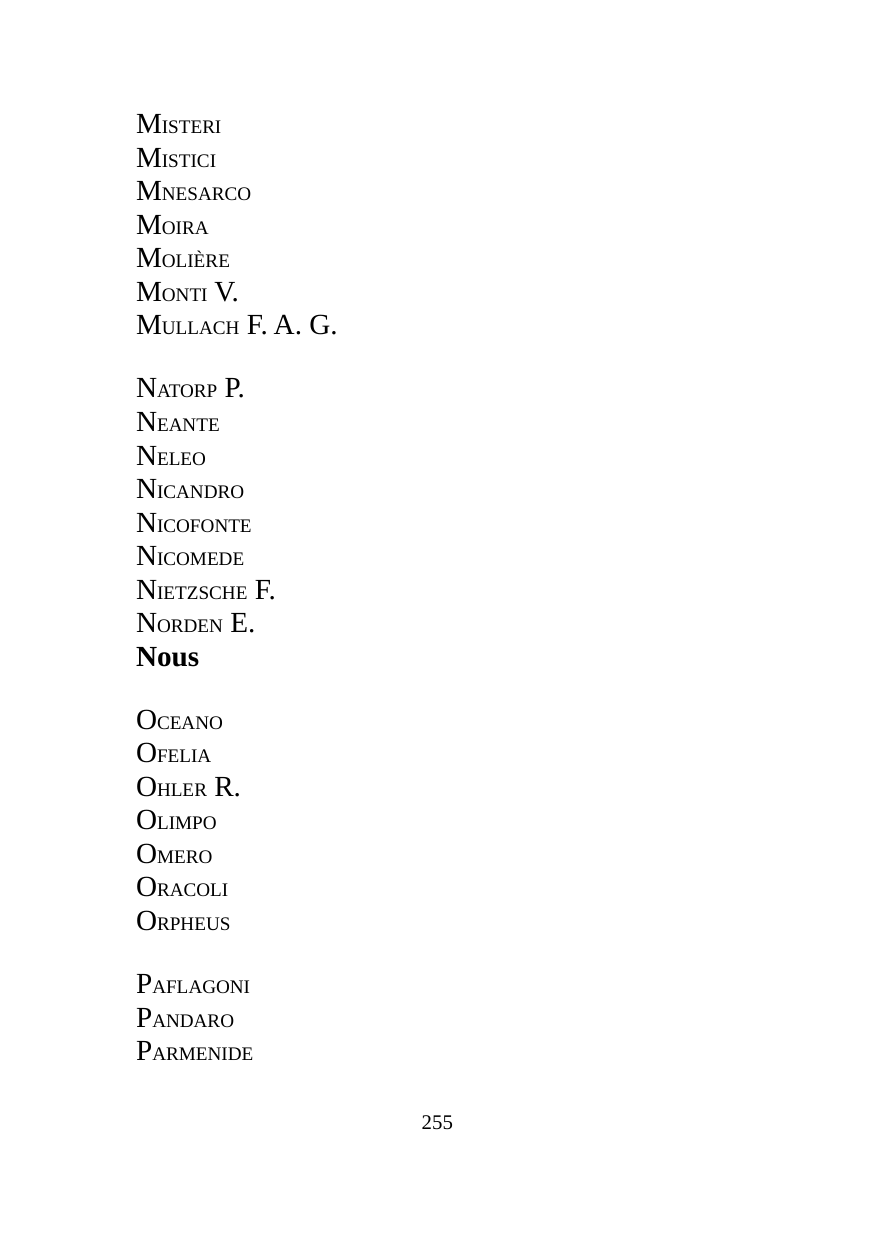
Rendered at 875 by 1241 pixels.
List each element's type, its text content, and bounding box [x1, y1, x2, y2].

text Monti V. [106, 274, 768, 307]
text Misteri [106, 106, 768, 140]
text Norden E. [106, 605, 768, 639]
text Mullach F. A. G. [106, 307, 768, 341]
text Nicofonte [106, 505, 768, 538]
text Paflagoni [106, 966, 768, 1000]
text Oracoli [106, 869, 768, 903]
text Omero [106, 836, 768, 869]
text Olimpo [106, 802, 768, 836]
text Oceano [106, 702, 768, 735]
text Nous [106, 639, 768, 672]
text Moira [106, 207, 768, 240]
text Ofelia [106, 735, 768, 769]
text Molière [106, 240, 768, 274]
text Mnesarco [106, 173, 768, 207]
text Nietzsche F. [106, 572, 768, 605]
text Orpheus [106, 903, 768, 937]
text Ohler R. [106, 769, 768, 802]
text Mistici [106, 140, 768, 173]
text Pandaro [106, 1000, 768, 1033]
text Nicomede [106, 538, 768, 572]
text Neleo [106, 438, 768, 471]
text Neante [106, 404, 768, 438]
text Natorp P. [106, 371, 768, 404]
text Parmenide [106, 1033, 768, 1067]
text Nicandro [106, 471, 768, 505]
